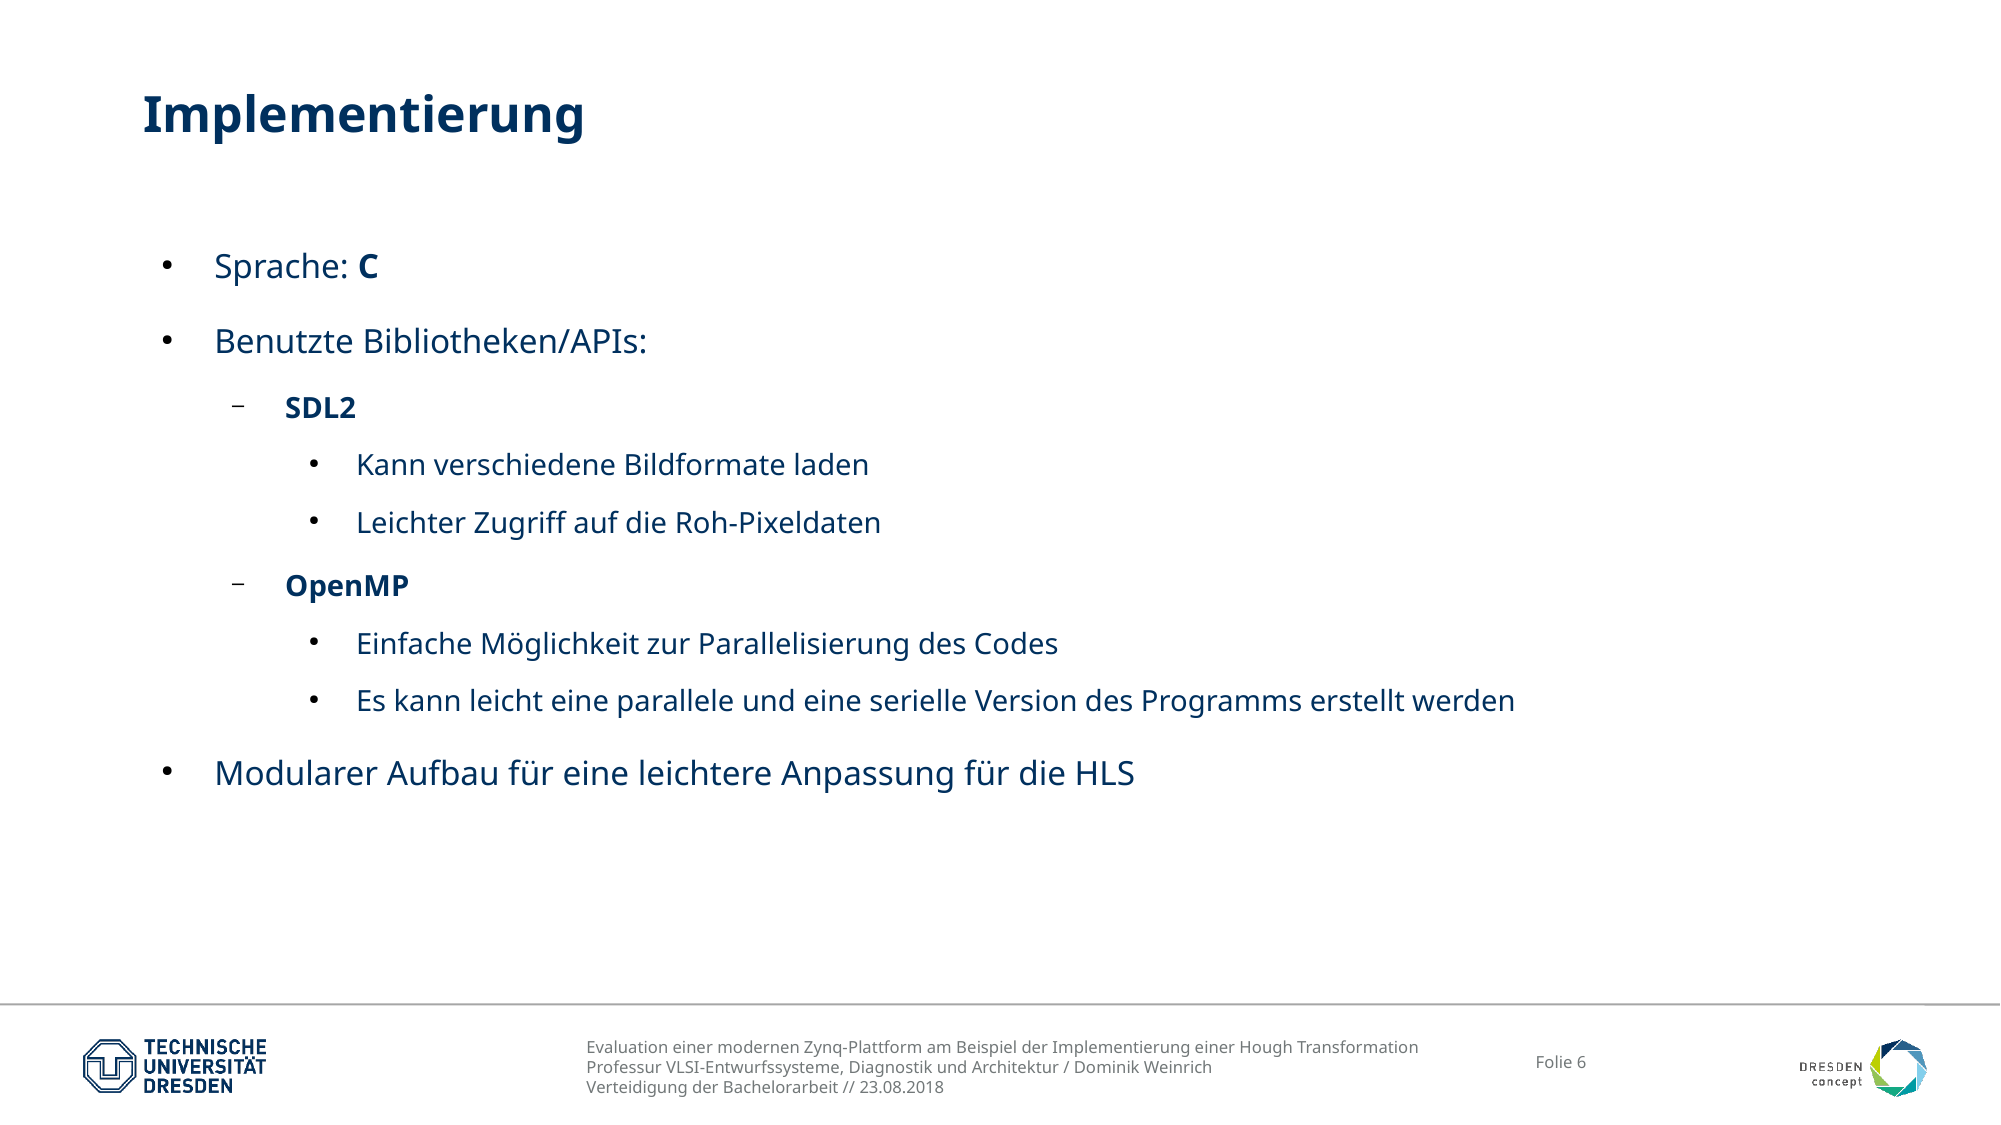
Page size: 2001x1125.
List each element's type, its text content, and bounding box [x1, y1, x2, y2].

title Implementierung [143, 56, 1880, 169]
picture [1800, 1039, 1927, 1097]
picture [83, 1039, 266, 1093]
list Sprache: C Benutzte Bibliotheken/APIs: SDL2 Kann verschiedene Bildformate laden Leichter Zugriff auf die Roh-Pixeldaten OpenMP Einfache Möglichkeit zur Parallelisierung des Codes Es kann leicht eine parallele und eine serielle Version des Programms erstellt werden Modularer Aufbau für eine leichtere Anpassung für die HLS [143, 243, 1880, 957]
